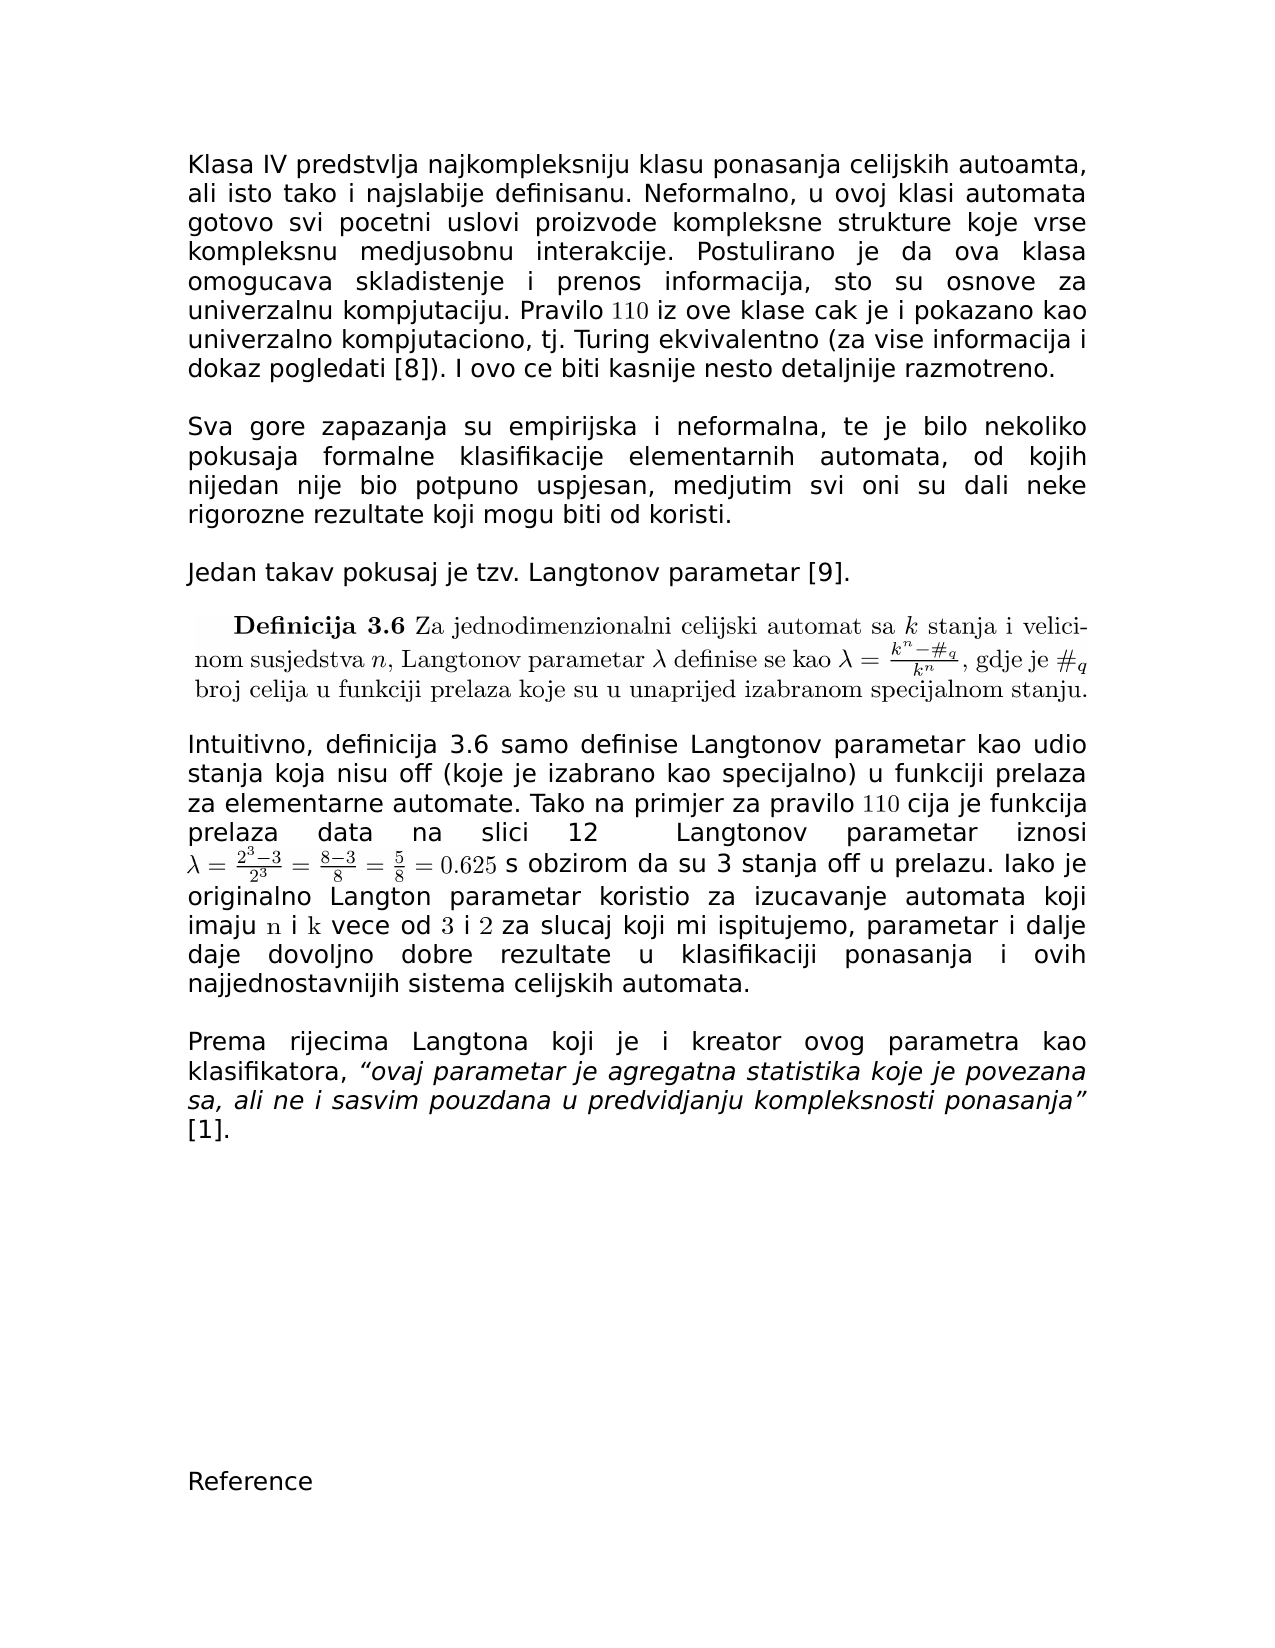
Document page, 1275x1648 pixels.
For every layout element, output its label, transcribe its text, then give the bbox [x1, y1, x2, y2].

picture [267, 923, 281, 934]
text Jedan takav pokusaj je tzv. Langtonov parametar [9]. [187, 558, 1088, 587]
text Intuitivno, definicija 3.6 samo definise Langtonov parametar kao udio stanja koja nisu off (koje je izabrano kao specijalno) u funkciji prelaza za elementarne automate. Tako na primjer za pravilo cija je funkcija prelaza data na slici 12 Langtonov parametar iznosi s obzirom da su 3 stanja off u prelazu. Iako je originalno Langton parametar koristio za izucavanje automata koji imaju i vece od i za slucaj koji mi ispitujemo, parametar i dalje daje dovoljno dobre rezultate u klasifikaciji ponasanja i ovih najjednostavnijih sistema celijskih automata. [187, 730, 1088, 998]
text Prema rijecima Langtona koji je i kreator ovog parametra kao klasifikatora, “ovaj parametar je agregatna statistika koje je povezana sa, ali ne i sasvim pouzdana u predvidjanju kompleksnosti ponasanja” [1]. [187, 1027, 1088, 1144]
text Klasa IV predstvlja najkompleksniju klasu ponasanja celijskih autoamta, ali isto tako i najslabije definisanu. Neformalno, u ovoj klasi automata gotovo svi pocetni uslovi proizvode kompleksne strukture koje vrse kompleksnu medjusobnu interakcije. Postulirano je da ova klasa omogucava skladistenje i prenos informacija, sto su osnove za univerzalnu kompjutaciju. Pravilo iz ove klase cak je i pokazano kao univerzalno kompjutaciono, tj. Turing ekvivalentno (za vise informacija i dokaz pogledati [8]). I ovo ce biti kasnije nesto detaljnije razmotreno. [187, 150, 1088, 383]
picture [613, 302, 648, 319]
picture [480, 917, 492, 934]
picture [187, 846, 496, 882]
picture [864, 795, 899, 812]
picture [442, 917, 453, 934]
picture [308, 916, 321, 934]
text Reference [187, 1467, 1088, 1496]
text Sva gore zapazanja su empirijska i neformalna, te je bilo nekoliko pokusaja formalne klasifikacije elementarnih automata, od kojih nijedan nije bio potpuno uspjesan, medjutim svi oni su dali neke rigorozne rezultate koji mogu biti od koristi. [187, 412, 1088, 529]
picture [195, 616, 1087, 702]
